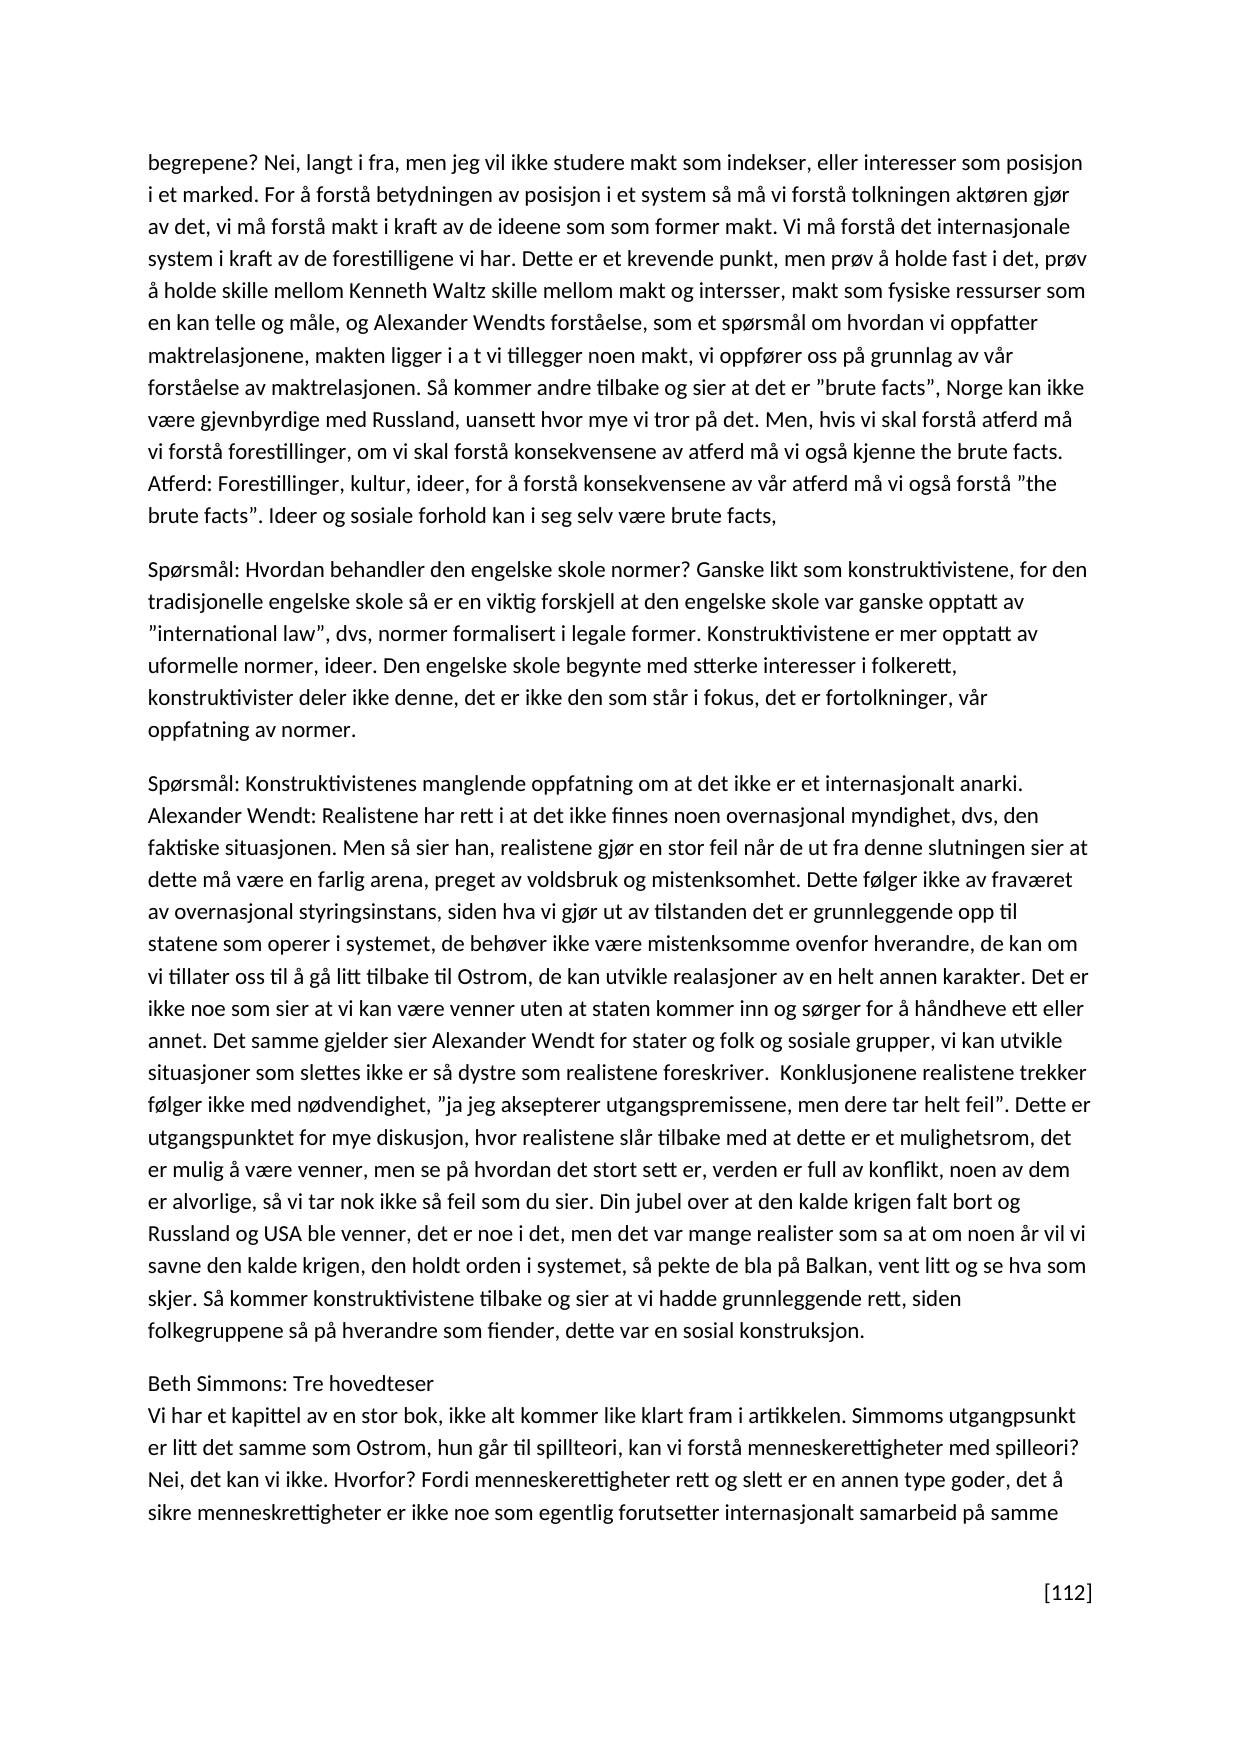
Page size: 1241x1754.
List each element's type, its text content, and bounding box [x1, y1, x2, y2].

text Beth Simmons: Tre hovedteser Vi har et kapittel av en stor bok, ikke alt kommer like klart fram i artikkelen. Simmoms utgangpsunkt er litt det samme som Ostrom, hun går til spillteori, kan vi forstå menneskerettigheter med spilleori? Nei, det kan vi ikke. Hvorfor? Fordi menneskerettigheter rett og slett er en annen type goder, det å sikre menneskrettigheter er ikke noe som egentlig forutsetter internasjonalt samarbeid på samme [148, 1369, 1093, 1526]
text Spørsmål: Konstruktivistenes manglende oppfatning om at det ikke er et internasjonalt anarki. Alexander Wendt: Realistene har rett i at det ikke finnes noen overnasjonal myndighet, dvs, den faktiske situasjonen. Men så sier han, realistene gjør en stor feil når de ut fra denne slutningen sier at dette må være en farlig arena, preget av voldsbruk og mistenksomhet. Dette følger ikke av fraværet av overnasjonal styringsinstans, siden hva vi gjør ut av tilstanden det er grunnleggende opp til statene som operer i systemet, de behøver ikke være mistenksomme ovenfor hverandre, de kan om vi tillater oss til å gå litt tilbake til Ostrom, de kan utvikle realasjoner av en helt annen karakter. Det er ikke noe som sier at vi kan være venner uten at staten kommer inn og sørger for å håndheve ett eller annet. Det samme gjelder sier Alexander Wendt for stater og folk og sosiale grupper, vi kan utvikle situasjoner som slettes ikke er så dystre som realistene foreskriver. Konklusjonene realistene trekker følger ikke med nødvendighet, ”ja jeg aksepterer utgangspremissene, men dere tar helt feil”. Dette er utgangspunktet for mye diskusjon, hvor realistene slår tilbake med at dette er et mulighetsrom, det er mulig å være venner, men se på hvordan det stort sett er, verden er full av konflikt, noen av dem er alvorlige, så vi tar nok ikke så feil som du sier. Din jubel over at den kalde krigen falt bort og Russland og USA ble venner, det er noe i det, men det var mange realister som sa at om noen år vil vi savne den kalde krigen, den holdt orden i systemet, så pekte de bla på Balkan, vent litt og se hva som skjer. Så kommer konstruktivistene tilbake og sier at vi hadde grunnleggende rett, siden folkegruppene så på hverandre som fiender, dette var en sosial konstruksjon. [148, 769, 1093, 1344]
text Spørsmål: Hvordan behandler den engelske skole normer? Ganske likt som konstruktivistene, for den tradisjonelle engelske skole så er en viktig forskjell at den engelske skole var ganske opptatt av ”international law”, dvs, normer formalisert i legale former. Konstruktivistene er mer opptatt av uformelle normer, ideer. Den engelske skole begynte med stterke interesser i folkerett, konstruktivister deler ikke denne, det er ikke den som står i fokus, det er fortolkninger, vår oppfatning av normer. [148, 555, 1093, 744]
text begrepene? Nei, langt i fra, men jeg vil ikke studere makt som indekser, eller interesser som posisjon i et marked. For å forstå betydningen av posisjon i et system så må vi forstå tolkningen aktøren gjør av det, vi må forstå makt i kraft av de ideene som som former makt. Vi må forstå det internasjonale system i kraft av de forestilligene vi har. Dette er et krevende punkt, men prøv å holde fast i det, prøv å holde skille mellom Kenneth Waltz skille mellom makt og intersser, makt som fysiske ressurser som en kan telle og måle, og Alexander Wendts forståelse, som et spørsmål om hvordan vi oppfatter maktrelasjonene, makten ligger i a t vi tillegger noen makt, vi oppfører oss på grunnlag av vår forståelse av maktrelasjonen. Så kommer andre tilbake og sier at det er ”brute facts”, Norge kan ikke være gjevnbyrdige med Russland, uansett hvor mye vi tror på det. Men, hvis vi skal forstå atferd må vi forstå forestillinger, om vi skal forstå konsekvensene av atferd må vi også kjenne the brute facts. Atferd: Forestillinger, kultur, ideer, for å forstå konsekvensene av vår atferd må vi også forstå ”the brute facts”. Ideer og sosiale forhold kan i seg selv være brute facts, [148, 148, 1093, 530]
